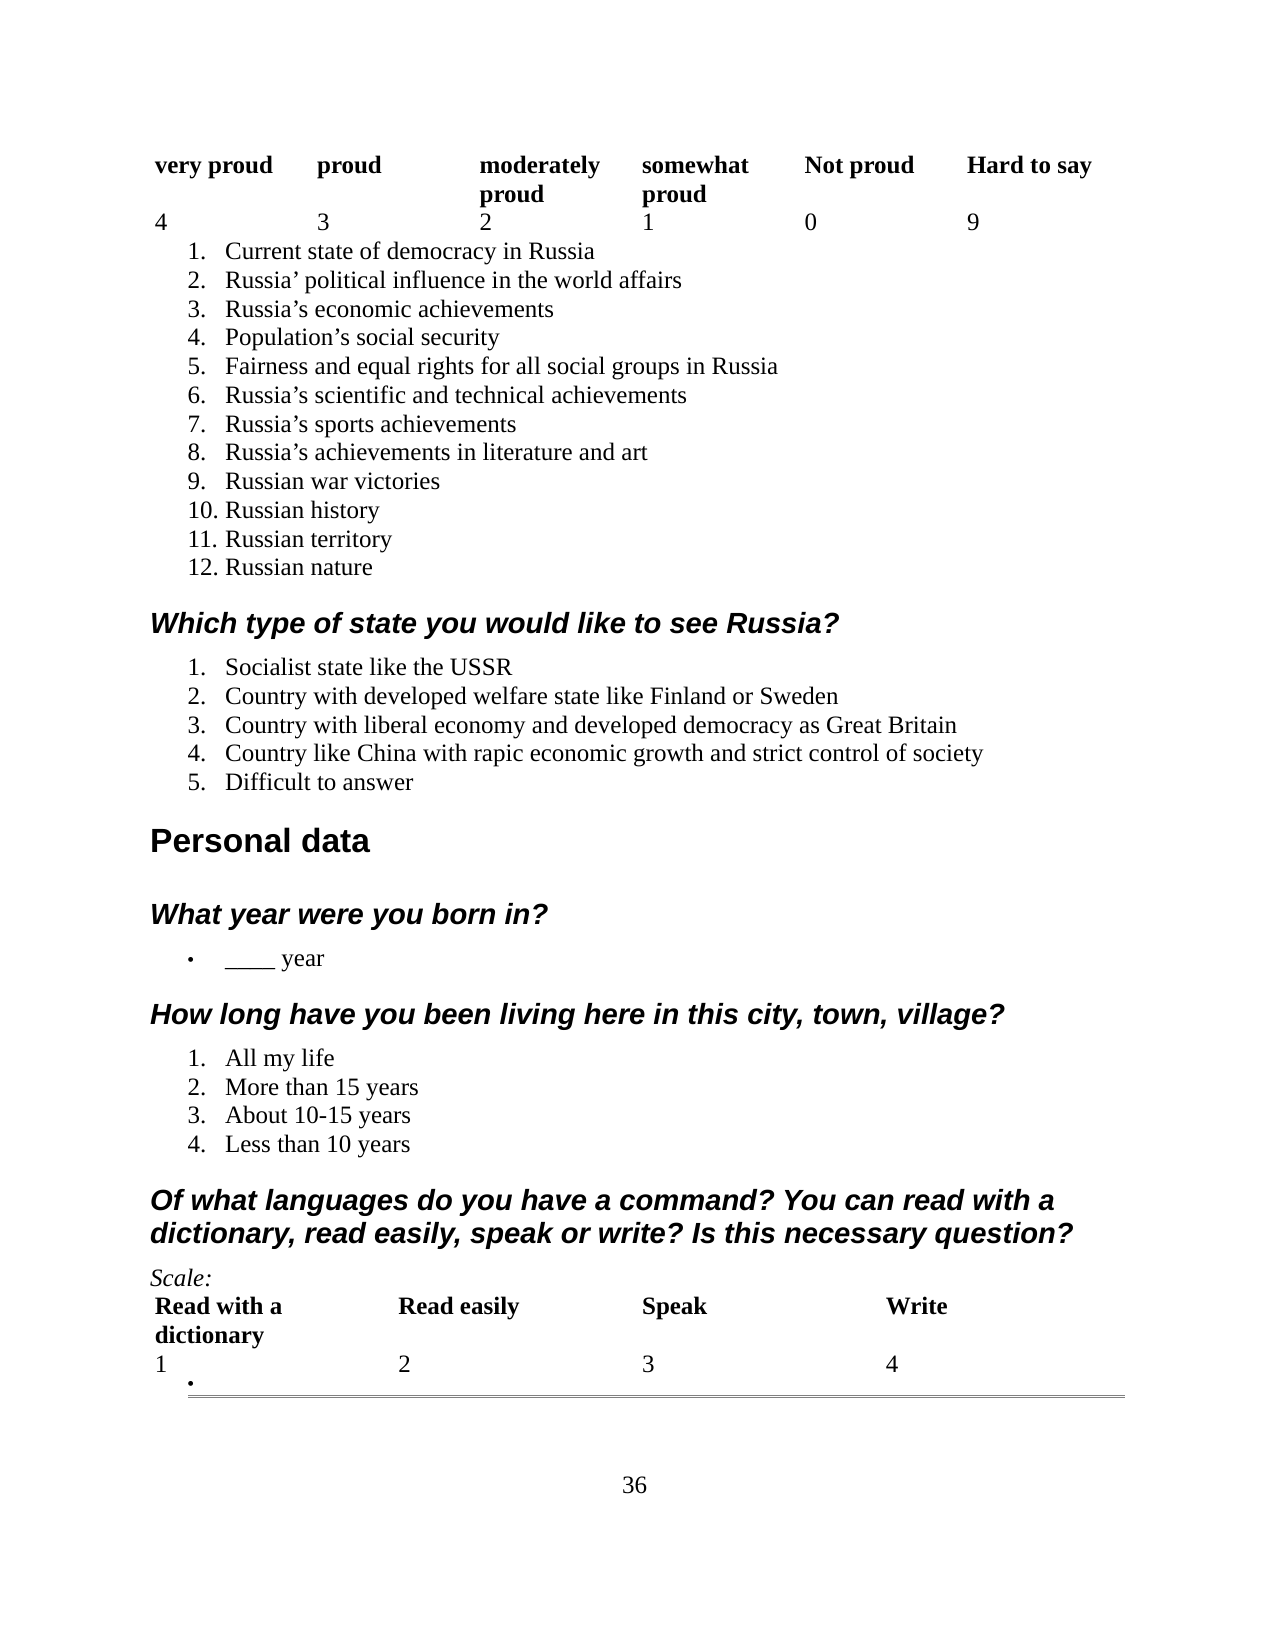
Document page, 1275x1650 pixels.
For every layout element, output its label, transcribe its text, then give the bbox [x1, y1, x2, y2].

list About 10-15 years [187, 1101, 1125, 1129]
list Russian war victories [187, 466, 1125, 495]
table_header moderately proud [475, 150, 637, 207]
table_header Hard to say [963, 150, 1125, 207]
table_header proud [313, 150, 475, 207]
list ____ year [187, 943, 1125, 972]
list Population’s social security [187, 322, 1125, 351]
list Russia’s sports achievements [187, 409, 1125, 437]
list More than 15 years [187, 1072, 1125, 1101]
list Current state of democracy in Russia [187, 236, 1125, 265]
subtitle What year were you born in? [150, 897, 1125, 931]
table_cell 1 [150, 1349, 394, 1378]
list Russia’s scientific and technical achievements [187, 380, 1125, 409]
table_header Read easily [394, 1291, 637, 1349]
list Country with liberal economy and developed democracy as Great Britain [187, 710, 1125, 738]
table_header very proud [150, 150, 312, 207]
table_cell 1 [638, 208, 800, 236]
table_header Write [881, 1291, 1125, 1349]
subtitle Of what languages do you have a command? You can read with a dictionary, read easily, speak or write? Is this necessary question? [150, 1183, 1125, 1250]
subtitle Which type of state you would like to see Russia? [150, 606, 1125, 640]
table_header Not proud [800, 150, 962, 207]
list Russia’ political influence in the world affairs [187, 265, 1125, 294]
list Russia’s achievements in literature and art [187, 437, 1125, 466]
list Country with developed welfare state like Finland or Sweden [187, 681, 1125, 710]
list Country like China with rapic economic growth and strict control of society [187, 738, 1125, 767]
table_cell 2 [475, 208, 637, 236]
subtitle Personal data [150, 821, 1125, 860]
list Less than 10 years [187, 1129, 1125, 1158]
table_cell 3 [313, 208, 475, 236]
table_cell 9 [963, 208, 1125, 236]
table_cell 0 [800, 208, 962, 236]
table_cell 3 [638, 1349, 881, 1378]
text Scale: [150, 1263, 1125, 1291]
table_header Read with a dictionary [150, 1291, 394, 1349]
list Russia’s economic achievements [187, 294, 1125, 322]
table_cell 2 [394, 1349, 637, 1378]
list All my life [187, 1043, 1125, 1072]
list Russian history [187, 495, 1125, 524]
table_cell 4 [881, 1349, 1125, 1378]
table_header somewhat proud [638, 150, 800, 207]
list Russian territory [187, 524, 1125, 552]
list Russian nature [187, 552, 1125, 581]
table_cell 4 [150, 208, 312, 236]
list Socialist state like the USSR [187, 652, 1125, 681]
subtitle How long have you been living here in this city, town, village? [150, 997, 1125, 1031]
table_header Speak [638, 1291, 881, 1349]
list Difficult to answer [187, 767, 1125, 796]
list Fairness and equal rights for all social groups in Russia [187, 351, 1125, 380]
